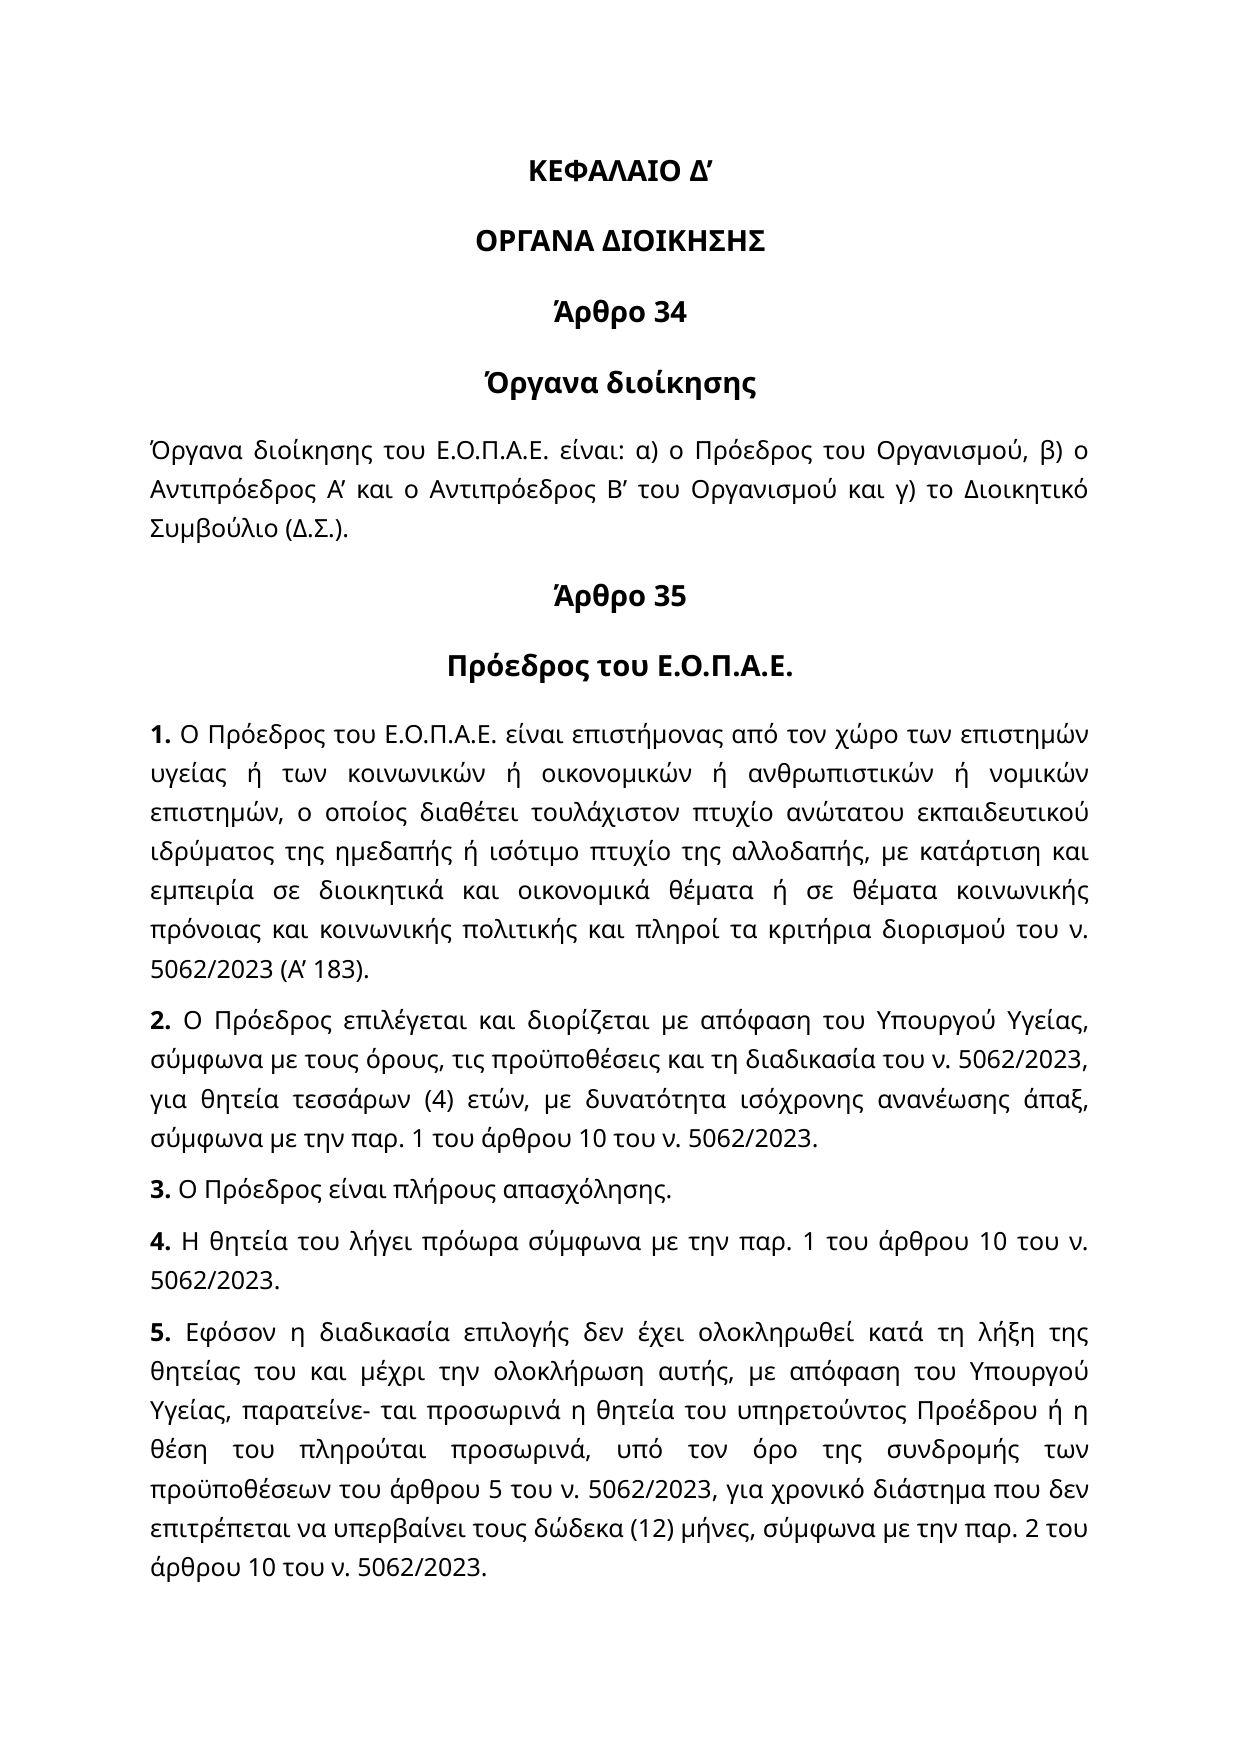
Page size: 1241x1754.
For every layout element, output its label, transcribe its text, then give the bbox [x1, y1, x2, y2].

text 1. Ο Πρόεδρος του Ε.Ο.Π.Α.Ε. είναι επιστήμονας από τον χώρο των επιστημών υγείας ή των κοινωνικών ή οικονομικών ή ανθρωπιστικών ή νομικών επιστημών, ο οποίος διαθέτει τουλάχιστον πτυχίο ανώτατου εκπαιδευτικού ιδρύματος της ημεδαπής ή ισότιμο πτυχίο της αλλοδαπής, με κατάρτιση και εμπειρία σε διοικητικά και οικονομικά θέματα ή σε θέματα κοινωνικής πρόνοιας και κοινωνικής πολιτικής και πληροί τα κριτήρια διορισμού του ν. 5062/2023 (Α’ 183). [150, 716, 1090, 985]
subtitle ΟΡΓΑΝΑ ΔΙΟΙΚΗΣΗΣ [150, 221, 1090, 260]
text 5. Εφόσον η διαδικασία επιλογής δεν έχει ολοκληρωθεί κατά τη λήξη της θητείας του και μέχρι την ολοκλήρωση αυτής, με απόφαση του Υπουργού Υγείας, παρατείνε- ται προσωρινά η θητεία του υπηρετούντος Προέδρου ή η θέση του πληρούται προσωρινά, υπό τον όρο της συνδρομής των προϋποθέσεων του άρθρου 5 του ν. 5062/2023, για χρονικό διάστημα που δεν επιτρέπεται να υπερβαίνει τους δώδεκα (12) μήνες, σύμφωνα με την παρ. 2 του άρθρου 10 του ν. 5062/2023. [150, 1314, 1090, 1584]
subtitle Άρθρο 34 [150, 291, 1090, 331]
text 3. Ο Πρόεδρος είναι πλήρους απασχόλησης. [150, 1172, 1090, 1206]
subtitle ΚΕΦΑΛΑΙΟ Δ’ [150, 150, 1090, 190]
subtitle Άρθρο 35 [150, 575, 1090, 615]
subtitle Πρόεδρος του Ε.Ο.Π.Α.Ε. [150, 646, 1090, 685]
text 2. Ο Πρόεδρος επιλέγεται και διορίζεται με απόφαση του Υπουργού Υγείας, σύμφωνα με τους όρους, τις προϋποθέσεις και τη διαδικασία του ν. 5062/2023, για θητεία τεσσάρων (4) ετών, με δυνατότητα ισόχρονης ανανέωσης άπαξ, σύμφωνα με την παρ. 1 του άρθρου 10 του ν. 5062/2023. [150, 1003, 1090, 1154]
text 4. Η θητεία του λήγει πρόωρα σύμφωνα με την παρ. 1 του άρθρου 10 του ν. 5062/2023. [150, 1224, 1090, 1297]
text Όργανα διοίκησης του Ε.Ο.Π.Α.Ε. είναι: α) ο Πρόεδρος του Οργανισμού, β) ο Αντιπρόεδρος Α’ και ο Αντιπρόεδρος Β’ του Οργανισμού και γ) το Διοικητικό Συμβούλιο (Δ.Σ.). [150, 432, 1090, 545]
subtitle Όργανα διοίκησης [150, 362, 1090, 402]
